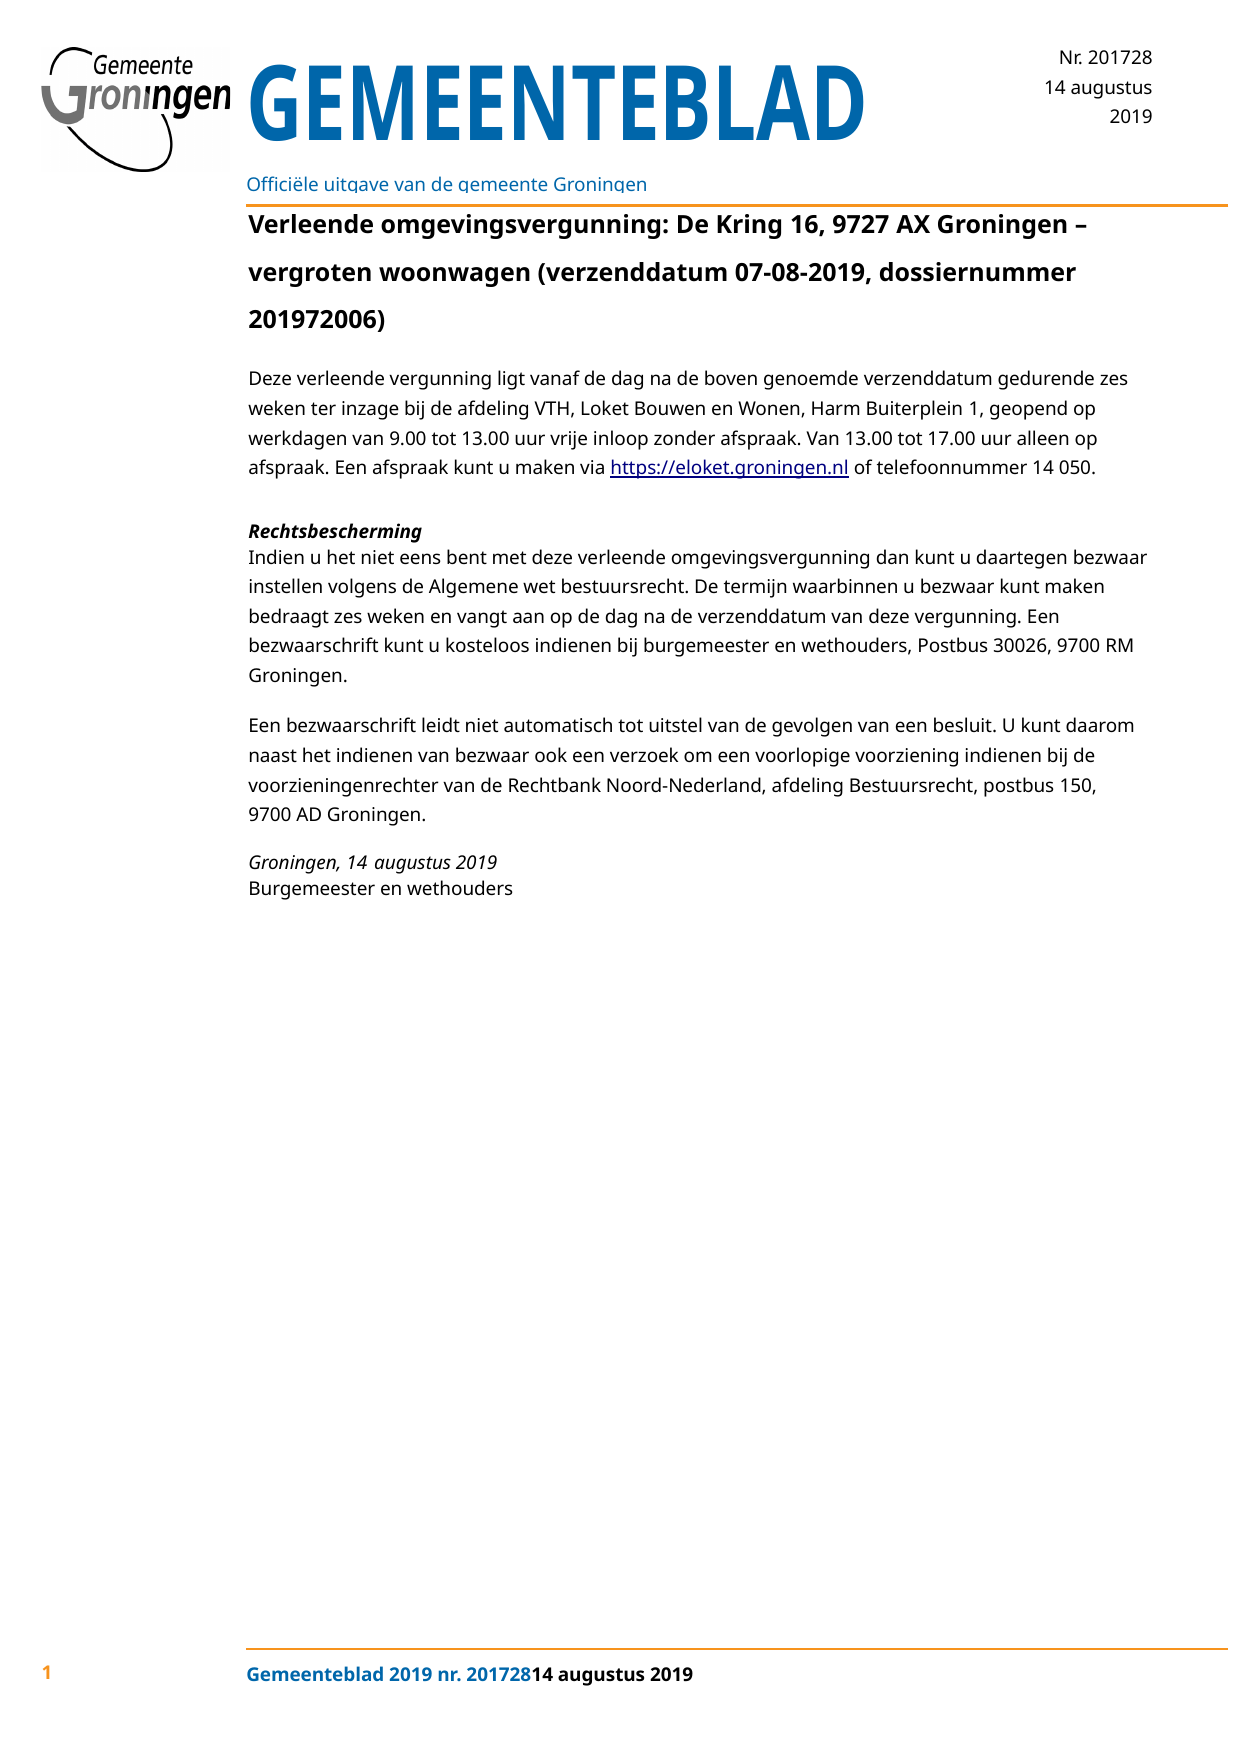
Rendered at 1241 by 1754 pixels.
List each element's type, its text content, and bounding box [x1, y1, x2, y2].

text Een bezwaarschrift leidt niet automatisch tot uitstel van de gevolgen van een besluit. U kunt daarom naast het indienen van bezwaar ook een verzoek om een voorlopige voorziening indienen bij de voorzieningenrechter van de Rechtbank Noord-Nederland, afdeling Bestuursrecht, postbus 150, 9700 AD Groningen. [248, 713, 1152, 827]
picture [41, 47, 231, 172]
text Verleende omgevingsvergunning: De Kring 16, 9727 AX Groningen – vergroten woonwagen (verzenddatum 07-08-2019, dossiernummer 201972006) [248, 207, 1152, 336]
text Groningen, 14 augustus 2019 [248, 849, 1152, 875]
text Burgemeester en wethouders [248, 875, 1152, 901]
text Deze verleende vergunning ligt vanaf de dag na de boven genoemde verzenddatum gedurende zes weken ter inzage bij de afdeling VTH, Loket Bouwen en Wonen, Harm Buiterplein 1, geopend op werkdagen van 9.00 tot 13.00 uur vrije inloop zonder afspraak. Van 13.00 tot 17.00 uur alleen op afspraak. Een afspraak kunt u maken via https://eloket.groningen.nl of telefoonnummer 14 050. [248, 366, 1152, 480]
text Rechtsbescherming [248, 518, 1152, 544]
text Indien u het niet eens bent met deze verleende omgevingsvergunning dan kunt u daartegen bezwaar instellen volgens de Algemene wet bestuursrecht. De termijn waarbinnen u bezwaar kunt maken bedraagt zes weken en vangt aan op de dag na de verzenddatum van deze vergunning. Een bezwaarschrift kunt u kosteloos indienen bij burgemeester en wethouders, Postbus 30026, 9700 RM Groningen. [248, 544, 1152, 688]
